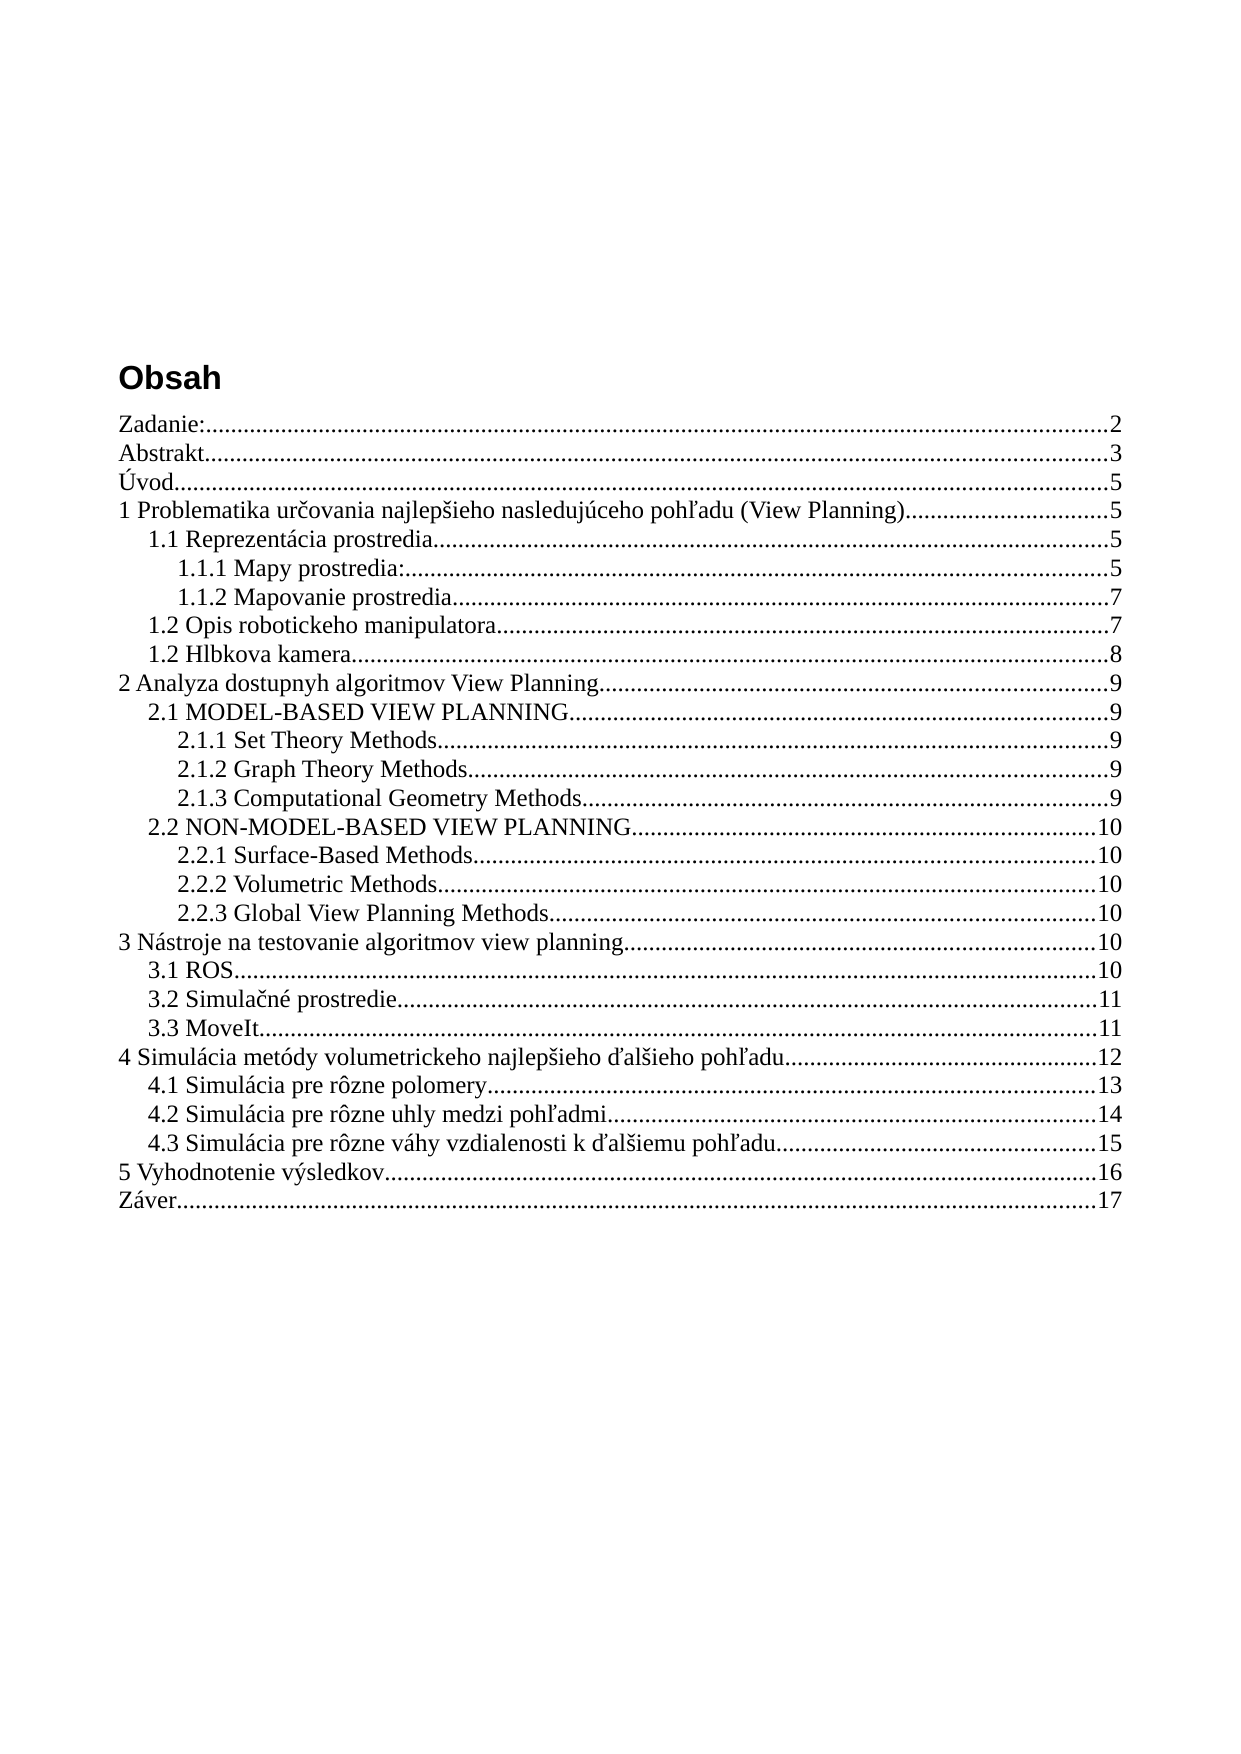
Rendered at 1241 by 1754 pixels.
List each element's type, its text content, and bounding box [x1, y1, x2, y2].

text 3.2 Simulačné prostredie 11 [148, 984, 1122, 1013]
text 2.2.1 Surface-Based Methods 10 [177, 840, 1122, 869]
text Zadanie: 2 [118, 409, 1122, 438]
text 4 Simulácia metódy volumetrickeho najlepšieho ďalšieho pohľadu 12 [118, 1042, 1122, 1070]
text 2.1.3 Computational Geometry Methods 9 [177, 783, 1122, 812]
text Abstrakt 3 [118, 438, 1122, 467]
text 2.2 NON-MODEL-BASED VIEW PLANNING 10 [148, 812, 1122, 840]
text 1.1 Reprezentácia prostredia 5 [148, 524, 1122, 553]
text 2.2.2 Volumetric Methods 10 [177, 869, 1122, 898]
text 2.1 MODEL-BASED VIEW PLANNING 9 [148, 697, 1122, 725]
subtitle Obsah [118, 358, 1122, 397]
text 1.2 Hlbkova kamera 8 [148, 639, 1122, 668]
text 3.3 MoveIt 11 [148, 1013, 1122, 1042]
text 5 Vyhodnotenie výsledkov 16 [118, 1157, 1122, 1185]
text 2.1.2 Graph Theory Methods 9 [177, 754, 1122, 783]
text Záver 17 [118, 1185, 1122, 1214]
text 4.2 Simulácia pre rôzne uhly medzi pohľadmi 14 [148, 1099, 1122, 1128]
text Úvod 5 [118, 467, 1122, 495]
text 1.1.2 Mapovanie prostredia 7 [177, 582, 1122, 610]
text 2.1.1 Set Theory Methods 9 [177, 725, 1122, 754]
text 4.3 Simulácia pre rôzne váhy vzdialenosti k ďalšiemu pohľadu 15 [148, 1128, 1122, 1157]
text 2.2.3 Global View Planning Methods 10 [177, 898, 1122, 927]
text 1 Problematika určovania najlepšieho nasledujúceho pohľadu (View Planning) 5 [118, 495, 1122, 524]
text 2 Analyza dostupnyh algoritmov View Planning 9 [118, 668, 1122, 697]
text 3.1 ROS 10 [148, 955, 1122, 984]
text 1.1.1 Mapy prostredia: 5 [177, 553, 1122, 582]
text 4.1 Simulácia pre rôzne polomery 13 [148, 1070, 1122, 1099]
text 1.2 Opis robotickeho manipulatora 7 [148, 610, 1122, 639]
text 3 Nástroje na testovanie algoritmov view planning 10 [118, 927, 1122, 955]
